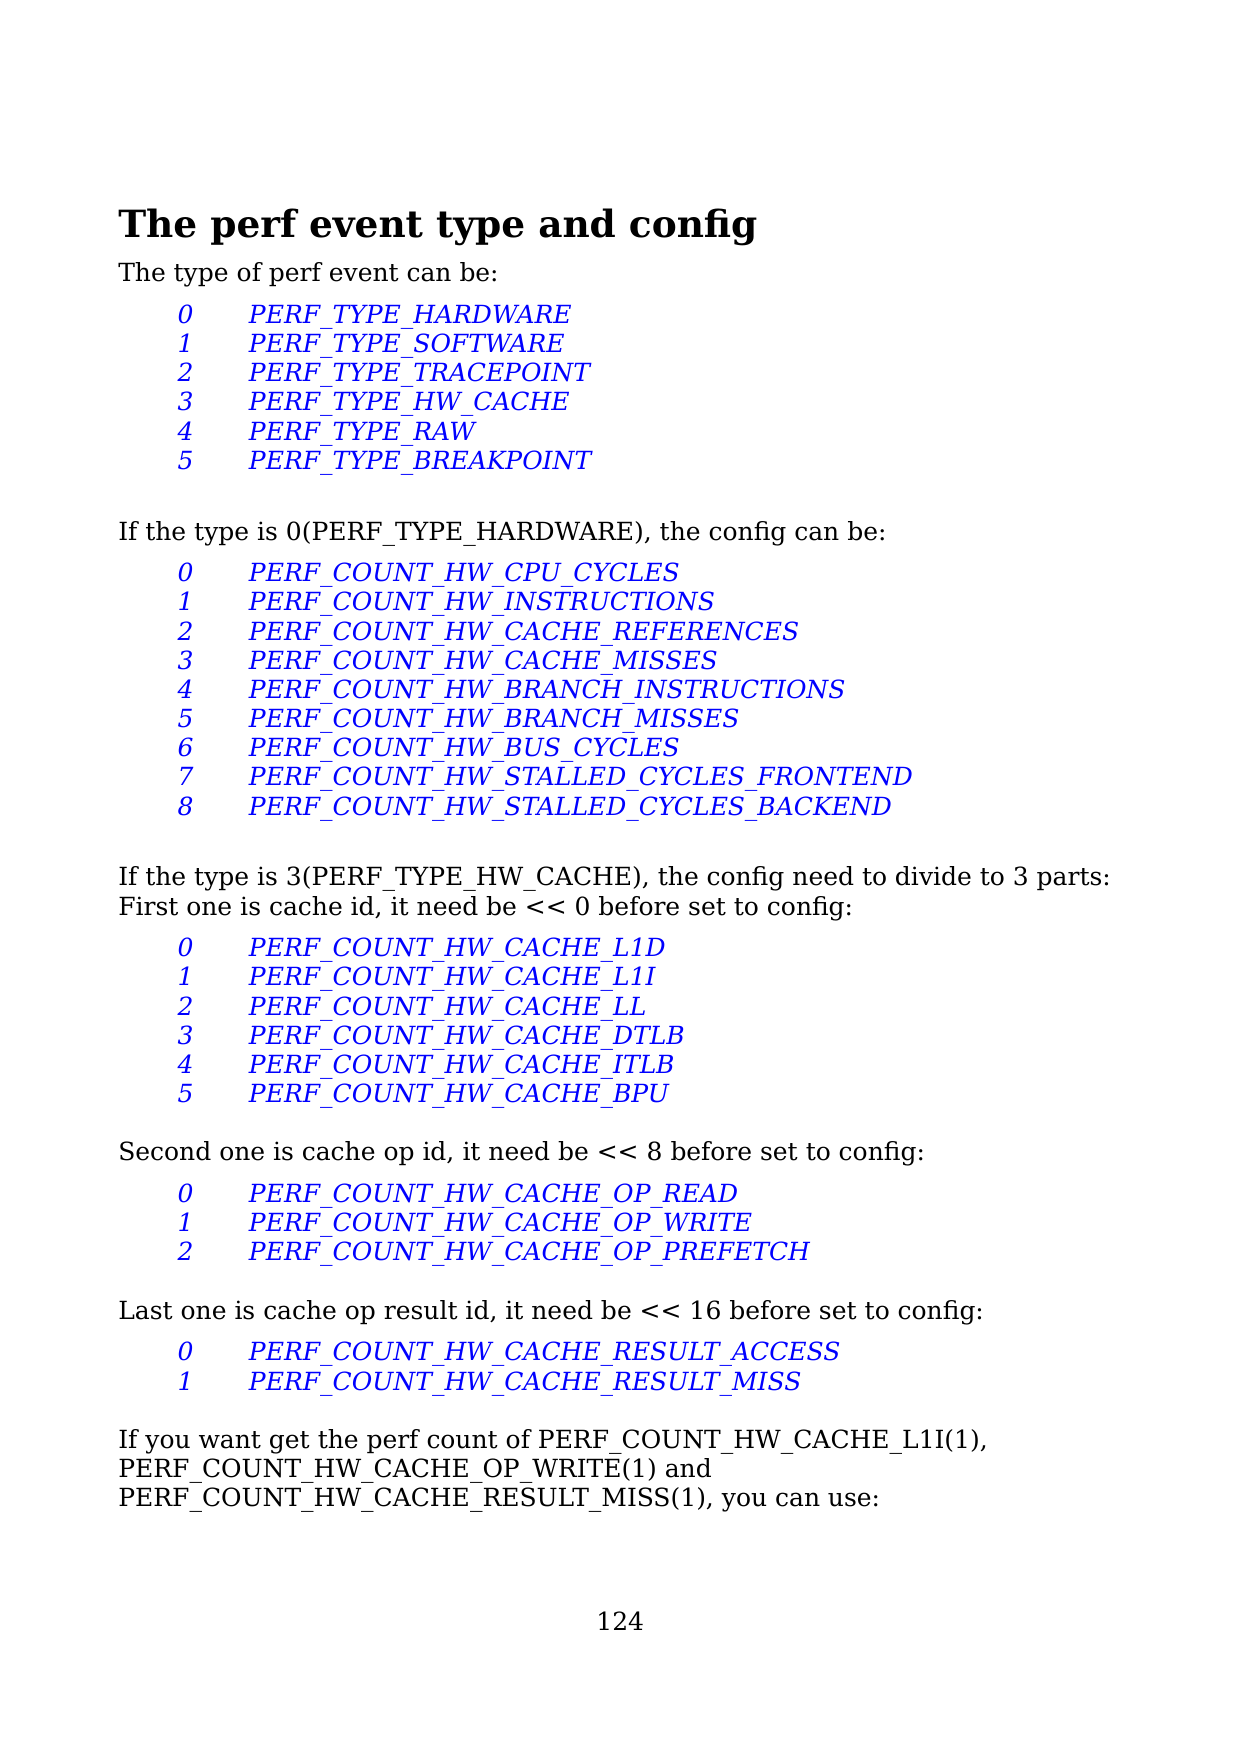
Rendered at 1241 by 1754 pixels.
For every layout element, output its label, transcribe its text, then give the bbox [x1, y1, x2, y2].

text 4 PERF_TYPE_RAW [177, 417, 1063, 446]
text 3 PERF_COUNT_HW_CACHE_DTLB [177, 1021, 1063, 1050]
text 0 PERF_TYPE_HARDWARE [177, 300, 1063, 329]
text 0 PERF_COUNT_HW_CACHE_RESULT_ACCESS [177, 1337, 1063, 1367]
text 6 PERF_COUNT_HW_BUS_CYCLES [177, 733, 1063, 762]
subtitle The perf event type and config [118, 202, 1122, 246]
text 3 PERF_TYPE_HW_CACHE [177, 387, 1063, 417]
text 4 PERF_COUNT_HW_CACHE_ITLB [177, 1050, 1063, 1079]
text If the type is 3(PERF_TYPE_HW_CACHE), the config need to divide to 3 parts: First one is cache id, it need be << 0 before set to config: [118, 862, 1122, 921]
text 1 PERF_TYPE_SOFTWARE [177, 329, 1063, 358]
text Second one is cache op id, it need be << 8 before set to config: [118, 1137, 1122, 1167]
text 1 PERF_COUNT_HW_CACHE_L1I [177, 962, 1063, 992]
text 1 PERF_COUNT_HW_INSTRUCTIONS [177, 587, 1063, 617]
text 2 PERF_COUNT_HW_CACHE_LL [177, 992, 1063, 1021]
text If the type is 0(PERF_TYPE_HARDWARE), the config can be: [118, 517, 1122, 546]
text 5 PERF_COUNT_HW_BRANCH_MISSES [177, 704, 1063, 733]
text 1 PERF_COUNT_HW_CACHE_OP_WRITE [177, 1208, 1063, 1237]
text 8 PERF_COUNT_HW_STALLED_CYCLES_BACKEND [177, 792, 1063, 821]
text 0 PERF_COUNT_HW_CACHE_OP_READ [177, 1179, 1063, 1208]
text 2 PERF_COUNT_HW_CACHE_OP_PREFETCH [177, 1237, 1063, 1267]
text 1 PERF_COUNT_HW_CACHE_RESULT_MISS [177, 1367, 1063, 1396]
text 3 PERF_COUNT_HW_CACHE_MISSES [177, 646, 1063, 675]
text 2 PERF_COUNT_HW_CACHE_REFERENCES [177, 617, 1063, 646]
text 5 PERF_COUNT_HW_CACHE_BPU [177, 1079, 1063, 1108]
text If you want get the perf count of PERF_COUNT_HW_CACHE_L1I(1), PERF_COUNT_HW_CACHE_OP_WRITE(1) and PERF_COUNT_HW_CACHE_RESULT_MISS(1), you can use: [118, 1425, 1122, 1512]
text 2 PERF_TYPE_TRACEPOINT [177, 358, 1063, 387]
text The type of perf event can be: [118, 258, 1122, 287]
text 4 PERF_COUNT_HW_BRANCH_INSTRUCTIONS [177, 675, 1063, 704]
text 5 PERF_TYPE_BREAKPOINT [177, 446, 1063, 475]
text 0 PERF_COUNT_HW_CPU_CYCLES [177, 558, 1063, 587]
text 0 PERF_COUNT_HW_CACHE_L1D [177, 933, 1063, 962]
text 7 PERF_COUNT_HW_STALLED_CYCLES_FRONTEND [177, 762, 1063, 792]
text Last one is cache op result id, it need be << 16 before set to config: [118, 1296, 1122, 1325]
